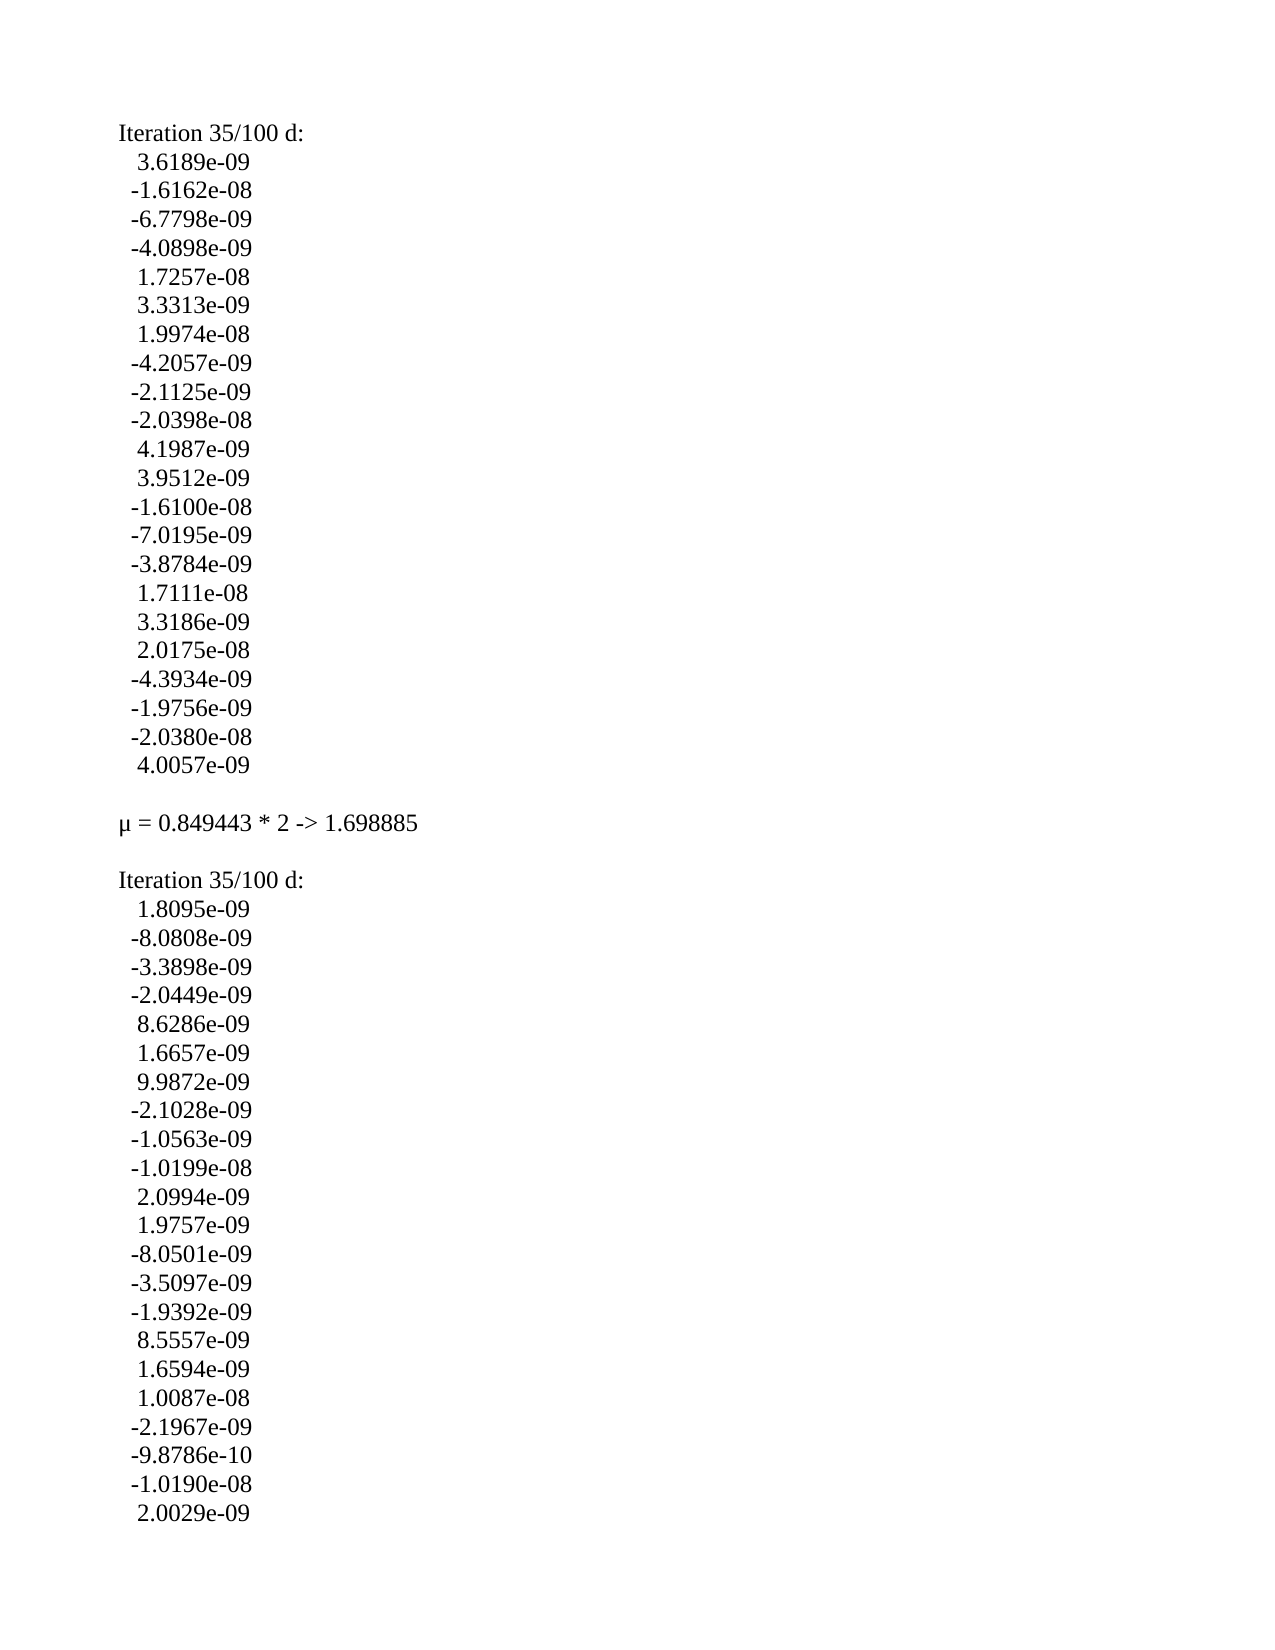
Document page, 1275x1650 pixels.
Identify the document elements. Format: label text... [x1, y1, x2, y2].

text -7.0195e-09 [118, 521, 1157, 549]
text 1.9757e-09 [118, 1211, 1157, 1239]
text 3.9512e-09 [118, 463, 1157, 492]
text 1.0087e-08 [118, 1383, 1157, 1412]
text 1.9974e-08 [118, 319, 1157, 348]
text -2.1967e-09 [118, 1412, 1157, 1441]
text -2.1028e-09 [118, 1096, 1157, 1124]
text 1.7257e-08 [118, 262, 1157, 291]
text -1.0199e-08 [118, 1153, 1157, 1182]
text -3.8784e-09 [118, 549, 1157, 578]
text Iteration 35/100 d: [118, 866, 1157, 894]
text -1.9756e-09 [118, 693, 1157, 722]
text 3.6189e-09 [118, 147, 1157, 176]
text 2.0994e-09 [118, 1182, 1157, 1211]
text -4.0898e-09 [118, 233, 1157, 262]
text -8.0501e-09 [118, 1239, 1157, 1268]
text 2.0029e-09 [118, 1498, 1157, 1527]
text 1.6594e-09 [118, 1354, 1157, 1383]
text -8.0808e-09 [118, 923, 1157, 952]
text 3.3186e-09 [118, 607, 1157, 636]
text 2.0175e-08 [118, 636, 1157, 664]
text -2.0449e-09 [118, 981, 1157, 1009]
text 1.7111e-08 [118, 578, 1157, 607]
text μ = 0.849443 * 2 -> 1.698885 [118, 808, 1157, 837]
text -2.0398e-08 [118, 406, 1157, 434]
text 3.3313e-09 [118, 291, 1157, 319]
text -9.8786e-10 [118, 1441, 1157, 1469]
text 1.6657e-09 [118, 1038, 1157, 1067]
text Iteration 35/100 d: [118, 118, 1157, 147]
text -1.6162e-08 [118, 176, 1157, 204]
text -3.3898e-09 [118, 952, 1157, 981]
text -4.2057e-09 [118, 348, 1157, 377]
text 4.0057e-09 [118, 751, 1157, 779]
text -2.1125e-09 [118, 377, 1157, 406]
text 9.9872e-09 [118, 1067, 1157, 1096]
text -1.0563e-09 [118, 1124, 1157, 1153]
text -6.7798e-09 [118, 204, 1157, 233]
text 1.8095e-09 [118, 894, 1157, 923]
text -4.3934e-09 [118, 664, 1157, 693]
text 8.6286e-09 [118, 1009, 1157, 1038]
text 4.1987e-09 [118, 434, 1157, 463]
text 8.5557e-09 [118, 1326, 1157, 1354]
text -3.5097e-09 [118, 1268, 1157, 1297]
text -1.6100e-08 [118, 492, 1157, 521]
text -1.0190e-08 [118, 1469, 1157, 1498]
text -2.0380e-08 [118, 722, 1157, 751]
text -1.9392e-09 [118, 1297, 1157, 1326]
